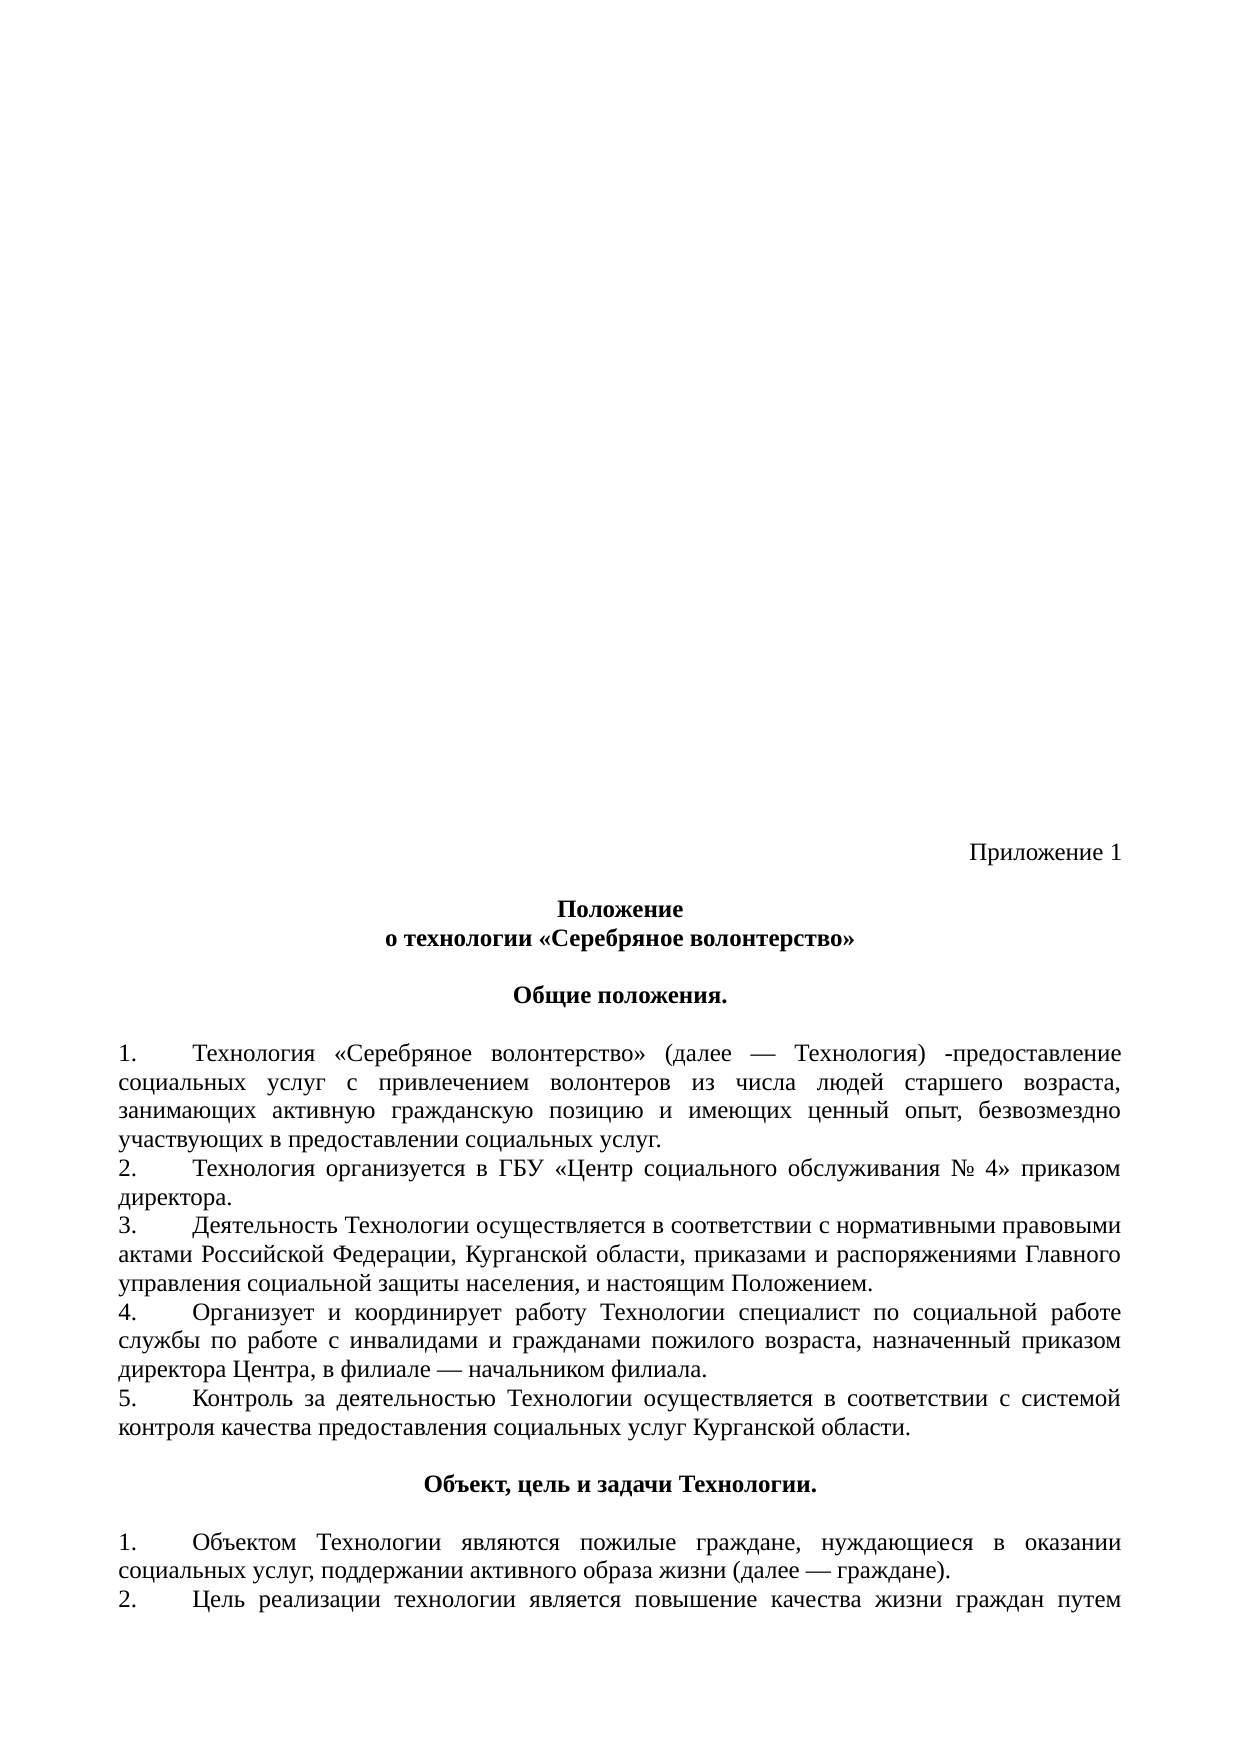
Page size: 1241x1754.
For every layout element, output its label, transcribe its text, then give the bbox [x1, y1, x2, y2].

text Приложение 1 [118, 837, 1122, 866]
list Организует и координирует работу Технологии специалист по социальной работе службы по работе с инвалидами и гражданами пожилого возраста, назначенный приказом директора Центра, в филиале — начальником филиала. [118, 1297, 1122, 1383]
text Объект, цель и задачи Технологии. [118, 1469, 1122, 1498]
list Технология «Серебряное волонтерство» (далее — Технология) -предоставление социальных услуг с привлечением волонтеров из числа людей старшего возраста, занимающих активную гражданскую позицию и имеющих ценный опыт, безвозмездно участвующих в предоставлении социальных услуг. [118, 1038, 1122, 1153]
text Положение [118, 894, 1122, 923]
text о технологии «Серебряное волонтерство» [118, 923, 1122, 952]
list Деятельность Технологии осуществляется в соответствии с нормативными правовыми актами Российской Федерации, Курганской области, приказами и распоряжениями Главного управления социальной защиты населения, и настоящим Положением. [118, 1211, 1122, 1297]
text Общие положения. [118, 981, 1122, 1009]
list Контроль за деятельностью Технологии осуществляется в соответствии с системой контроля качества предоставления социальных услуг Курганской области. [118, 1383, 1122, 1441]
list Технология организуется в ГБУ «Центр социального обслуживания № 4» приказом директора. [118, 1153, 1122, 1211]
list Цель реализации технологии является повышение качества жизни граждан путем [118, 1584, 1122, 1613]
list Объектом Технологии являются пожилые граждане, нуждающиеся в оказании социальных услуг, поддержании активного образа жизни (далее — граждане). [118, 1527, 1122, 1584]
